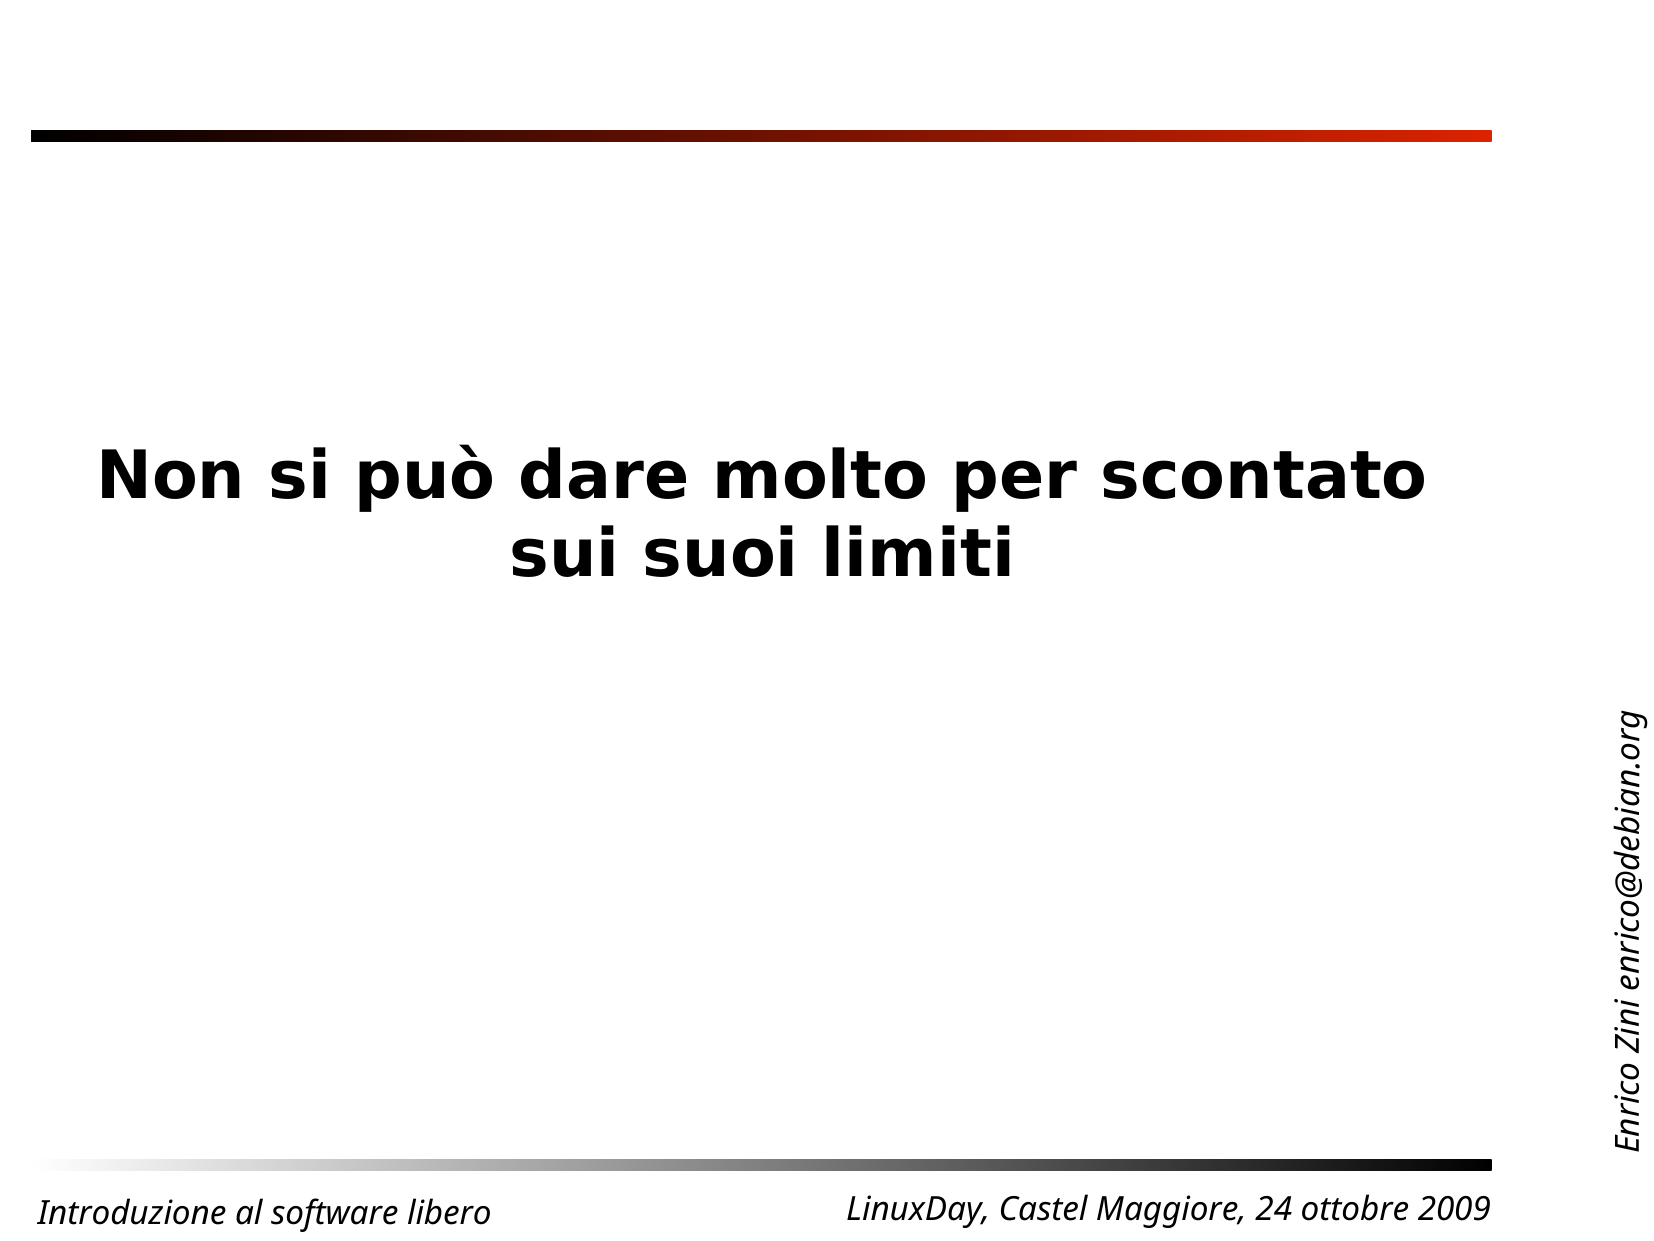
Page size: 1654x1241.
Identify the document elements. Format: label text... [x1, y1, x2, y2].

text_box Non si può dare molto per scontato sui suoi limiti [30, 436, 1495, 593]
